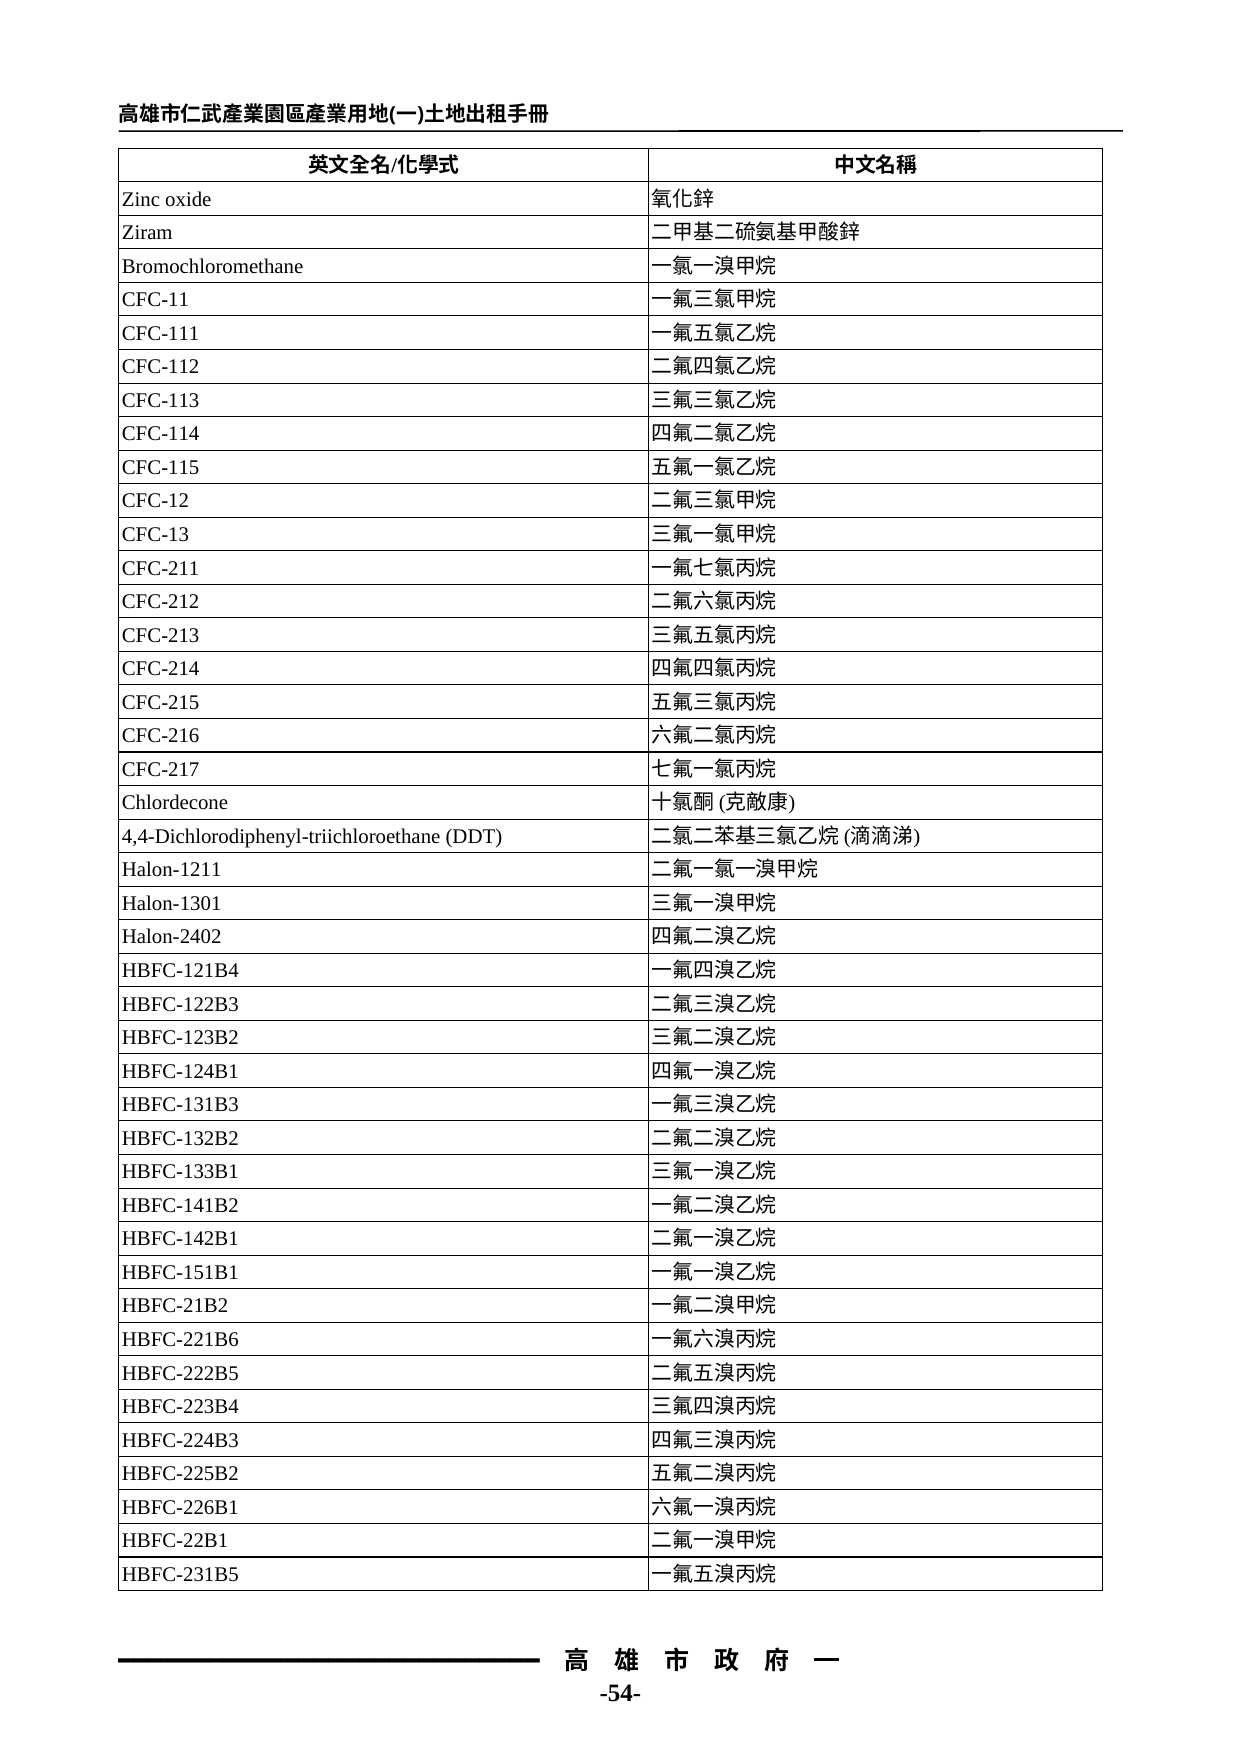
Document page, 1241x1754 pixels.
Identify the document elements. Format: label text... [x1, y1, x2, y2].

table_cell CFC‑111 [119, 316, 648, 349]
table_cell 三氟一溴乙烷 [649, 1155, 1102, 1187]
table_cell Halon‑1301 [119, 887, 648, 919]
table_cell CFC‑211 [119, 551, 648, 584]
table_cell 一氟七氯丙烷 [649, 551, 1102, 584]
table_cell 十氯酮 (克敵康) [649, 786, 1102, 818]
table_cell 二氟一氯一溴甲烷 [649, 853, 1102, 886]
table_cell 二氟二溴乙烷 [649, 1121, 1102, 1154]
table_cell CFC‑114 [119, 417, 648, 449]
table_cell CFC‑13 [119, 518, 648, 550]
table_cell 四氟三溴丙烷 [649, 1423, 1102, 1456]
table_cell 二氟五溴丙烷 [649, 1356, 1102, 1389]
table_cell HBFC-124B1 [119, 1054, 648, 1087]
table_cell HBFC-224B3 [119, 1423, 648, 1456]
table_cell CFC‑12 [119, 484, 648, 517]
table_cell 二氟一溴甲烷 [649, 1524, 1102, 1556]
table_cell CFC‑113 [119, 384, 648, 416]
table_cell HBFC-141B2 [119, 1189, 648, 1221]
table_cell 一氟四溴乙烷 [649, 954, 1102, 986]
table_cell CFC‑11 [119, 283, 648, 315]
table_cell HBFC-133B1 [119, 1155, 648, 1187]
table_cell CFC‑112 [119, 350, 648, 382]
table_cell 五氟二溴丙烷 [649, 1457, 1102, 1489]
table_cell 一氟三溴乙烷 [649, 1088, 1102, 1120]
table_cell 三氟一氯甲烷 [649, 518, 1102, 550]
table_cell 三氟四溴丙烷 [649, 1390, 1102, 1422]
table_cell 二氟三氯甲烷 [649, 484, 1102, 517]
table_cell HBFC-132B2 [119, 1121, 648, 1154]
table_cell CFC‑212 [119, 585, 648, 617]
table_cell HBFC-231B5 [119, 1558, 648, 1590]
table_cell Chlordecone [119, 786, 648, 818]
table_cell 三氟三氯乙烷 [649, 384, 1102, 416]
table_cell CFC‑216 [119, 719, 648, 751]
table_cell 六氟一溴丙烷 [649, 1490, 1102, 1523]
table_cell Ziram [119, 216, 648, 248]
table_cell 一氟五氯乙烷 [649, 316, 1102, 349]
table_header 英文全名/化學式 [119, 149, 648, 181]
table_cell 三氟二溴乙烷 [649, 1021, 1102, 1053]
table_cell 四氟二溴乙烷 [649, 920, 1102, 953]
table_cell 一氟一溴乙烷 [649, 1256, 1102, 1288]
table_cell 三氟五氯丙烷 [649, 618, 1102, 651]
table_cell HBFC-131B3 [119, 1088, 648, 1120]
table_cell HBFC-223B4 [119, 1390, 648, 1422]
table_cell Halon‑2402 [119, 920, 648, 953]
table_cell HBFC-226B1 [119, 1490, 648, 1523]
table_cell 五氟一氯乙烷 [649, 451, 1102, 483]
table_cell 一氟二溴乙烷 [649, 1189, 1102, 1221]
table_cell HBFC-151B1 [119, 1256, 648, 1288]
table_cell Halon‑1211 [119, 853, 648, 886]
table_cell 一氯一溴甲烷 [649, 249, 1102, 282]
table_cell 二氯二苯基三氯乙烷 (滴滴涕) [649, 820, 1102, 852]
table_cell HBFC-123B2 [119, 1021, 648, 1053]
table_cell 七氟一氯丙烷 [649, 753, 1102, 785]
table_cell 二甲基二硫氨基甲酸鋅 [649, 216, 1102, 248]
table_cell 六氟二氯丙烷 [649, 719, 1102, 751]
table_cell 一氟三氯甲烷 [649, 283, 1102, 315]
table_cell 四氟四氯丙烷 [649, 652, 1102, 684]
table_cell HBFC-21B2 [119, 1289, 648, 1322]
table_cell 氧化鋅 [649, 182, 1102, 215]
table_cell 一氟五溴丙烷 [649, 1558, 1102, 1590]
table_cell 二氟四氯乙烷 [649, 350, 1102, 382]
table_cell 一氟六溴丙烷 [649, 1323, 1102, 1355]
table_cell HBFC-221B6 [119, 1323, 648, 1355]
table_cell 四氟一溴乙烷 [649, 1054, 1102, 1087]
table_cell CFC‑115 [119, 451, 648, 483]
table_cell CFC‑217 [119, 753, 648, 785]
table_cell HBFC-222B5 [119, 1356, 648, 1389]
table_cell Zinc oxide [119, 182, 648, 215]
table_cell 二氟六氯丙烷 [649, 585, 1102, 617]
table_cell CFC‑214 [119, 652, 648, 684]
table_cell 四氟二氯乙烷 [649, 417, 1102, 449]
table_cell CFC‑213 [119, 618, 648, 651]
table_cell 三氟一溴甲烷 [649, 887, 1102, 919]
table_cell 二氟一溴乙烷 [649, 1222, 1102, 1254]
table_cell 4,4-Dichlorodiphenyl-triichloroethane (DDT) [119, 820, 648, 852]
table_cell HBFC-142B1 [119, 1222, 648, 1254]
table_header 中文名稱 [649, 149, 1102, 181]
table_cell 二氟三溴乙烷 [649, 987, 1102, 1020]
table_cell HBFC-22B1 [119, 1524, 648, 1556]
table_cell HBFC-121B4 [119, 954, 648, 986]
table_cell CFC‑215 [119, 685, 648, 718]
table_cell HBFC-225B2 [119, 1457, 648, 1489]
table_cell 一氟二溴甲烷 [649, 1289, 1102, 1322]
table_cell Bromochloromethane [119, 249, 648, 282]
table_cell 五氟三氯丙烷 [649, 685, 1102, 718]
table_cell HBFC-122B3 [119, 987, 648, 1020]
